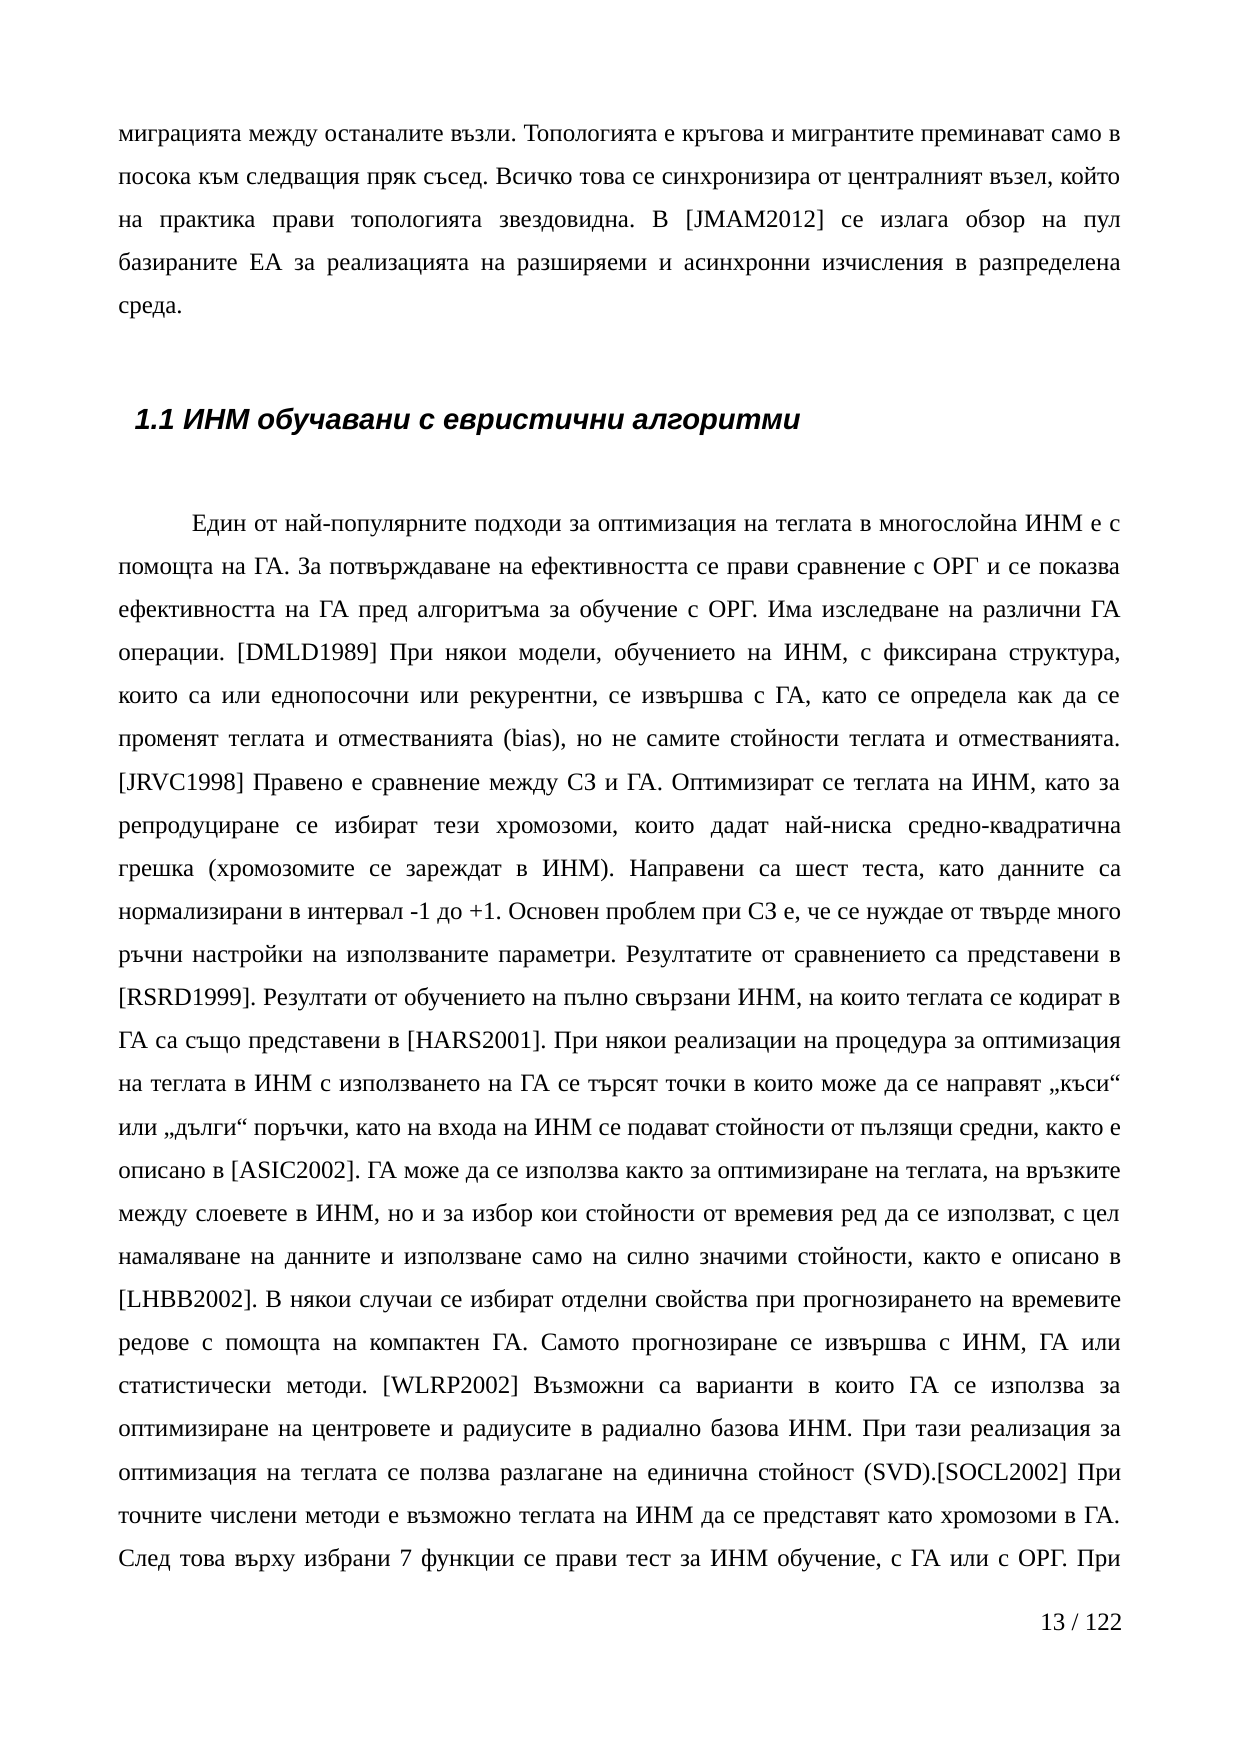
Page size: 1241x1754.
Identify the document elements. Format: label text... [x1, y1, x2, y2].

text миграцията между останалите възли. Топологията е кръгова и мигрантите преминават само в посока към следващия пряк съсед. Всичко това се синхронизира от централният възел, който на практика прави топологията звездовидна. В [JMAM2012] се излага обзор на пул базираните ЕА за реализацията на разширяеми и асинхронни изчисления в разпределена среда. [118, 118, 1122, 319]
subtitle 1.1 ИНМ обучавани с евристични алгоритми [118, 402, 1122, 435]
text Един от най-популярните подходи за оптимизация на теглата в многослойна ИНМ е с помощта на ГА. За потвърждаване на ефективността се прави сравнение с ОРГ и се показва ефективността на ГА пред алгоритъма за обучение с ОРГ. Има изследване на различни ГА операции. [DMLD1989] При някои модели, обучението на ИНМ, с фиксирана структура, които са или еднопосочни или рекурентни, се извършва с ГА, като се определа как да се променят теглата и отместванията (bias), но не самите стойности теглата и отместванията.[JRVC1998] Правено е сравнение между СЗ и ГА. Оптимизират се теглата на ИНМ, като за репродуциране се избират тези хромозоми, които дадат най-ниска средно-квадратична грешка (хромозомите се зареждат в ИНМ). Направени са шест теста, като данните са нормализирани в интервал -1 до +1. Основен проблем при СЗ е, че се нуждае от твърде много ръчни настройки на използваните параметри. Резултатите от сравнението са представени в [RSRD1999]. Резултати от обучението на пълно свързани ИНМ, на които теглата се кодират в ГА са също представени в [HARS2001]. При някои реализации на процедура за оптимизация на теглата в ИНМ с използването на ГА се търсят точки в които може да се направят „къси“ или „дълги“ поръчки, като на входа на ИНМ се подават стойности от пълзящи средни, както е описано в [ASIC2002]. ГА може да се използва както за оптимизиране на теглата, на връзките между слоевете в ИНМ, но и за избор кои стойности от времевия ред да се използват, с цел намаляване на данните и използване само на силно значими стойности, както е описано в [LHBB2002]. В някои случаи се избират отделни свойства при прогнозирането на времевите редове с помощта на компактен ГА. Самото прогнозиране се извършва с ИНМ, ГА или статистически методи. [WLRP2002] Възможни са варианти в които ГА се използва за оптимизиране на центровете и радиусите в радиално базова ИНМ. При тази реализация за оптимизация на теглата се ползва разлагане на единична стойност (SVD).[SOCL2002] При точните числени методи е възможно теглата на ИНМ да се представят като хромозоми в ГА. След това върху избрани 7 функции се прави тест за ИНМ обучение, с ГА или с ОРГ. При [118, 508, 1122, 1572]
